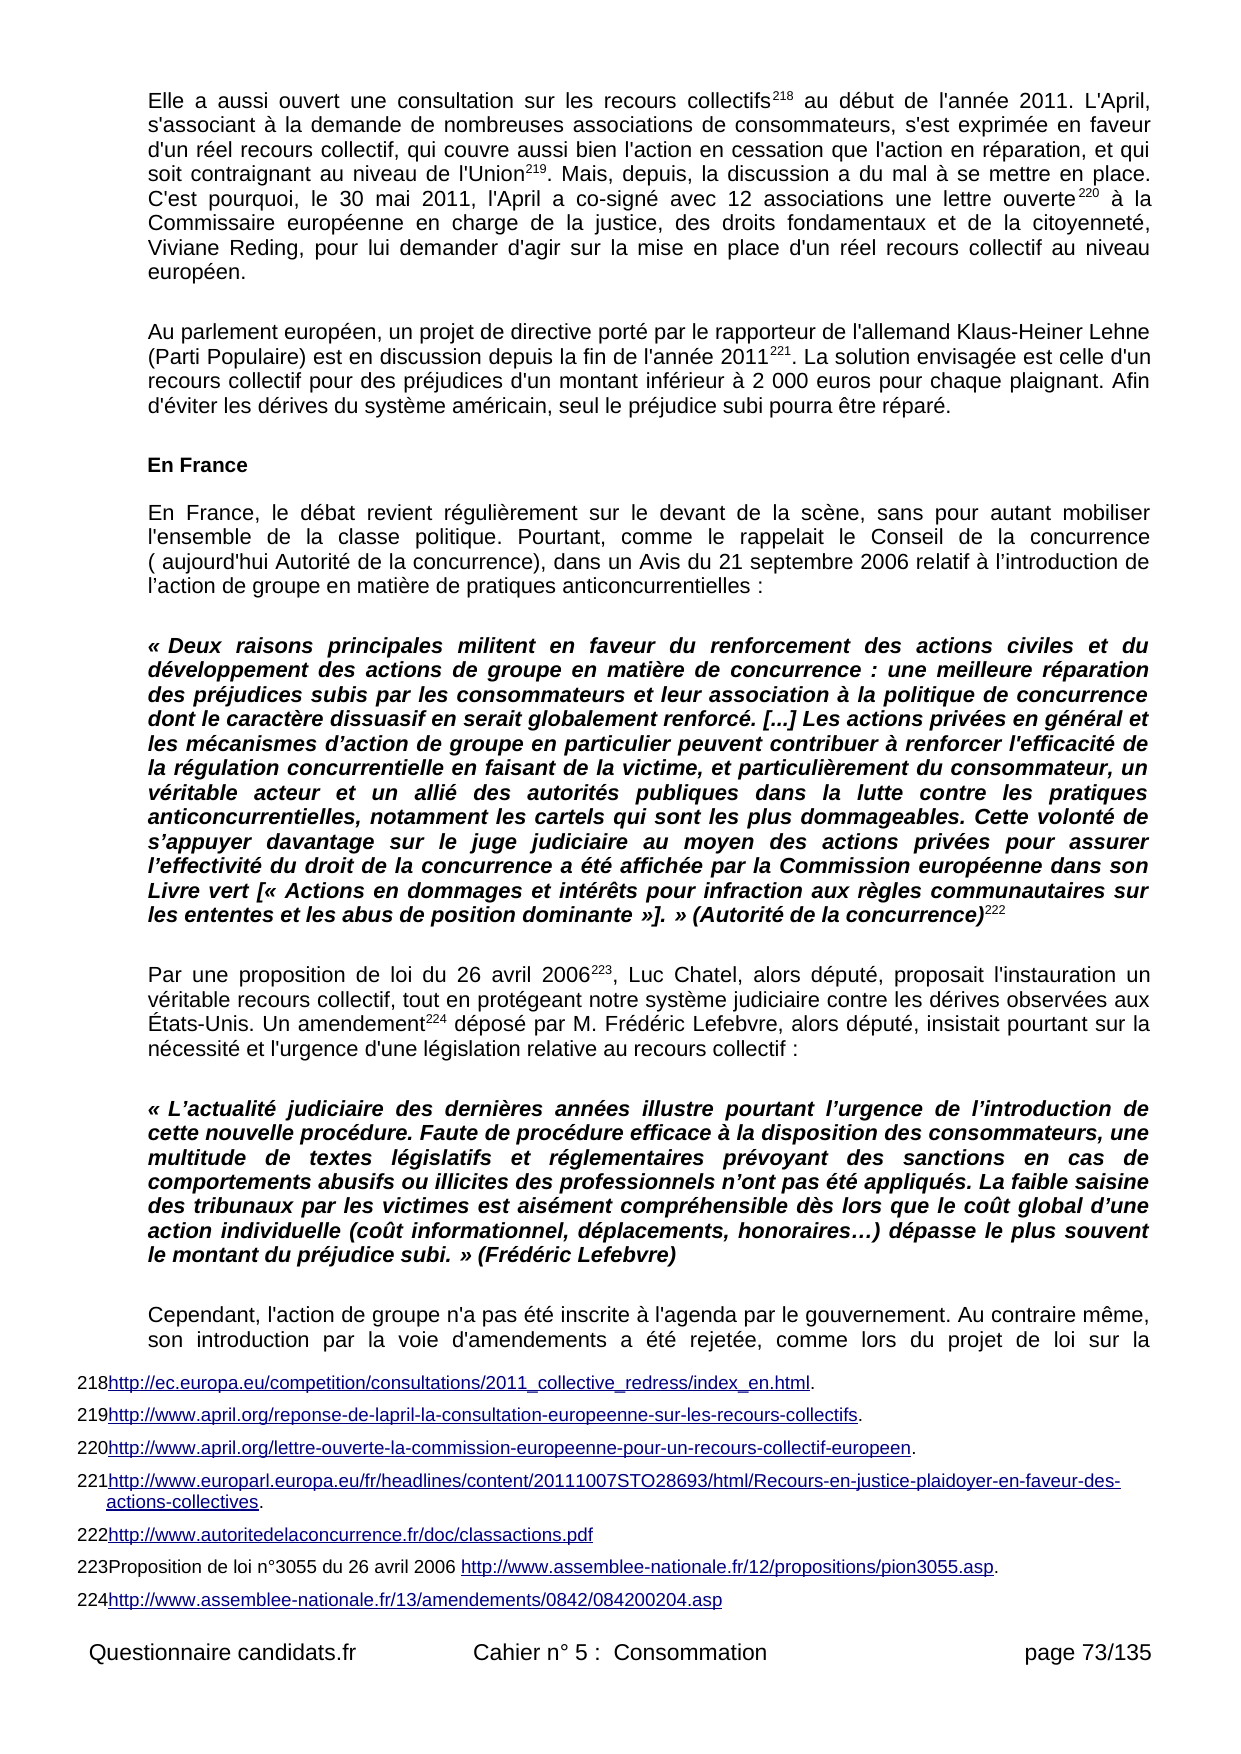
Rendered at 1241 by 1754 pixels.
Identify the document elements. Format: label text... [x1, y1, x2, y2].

text Cependant, l'action de groupe n'a pas été inscrite à l'agenda par le gouvernement. Au contraire même, son introduction par la voie d'amendements a été rejetée, comme lors du projet de loi sur la [148, 1303, 1152, 1352]
text http://www.assemblee-nationale.fr/13/amendements/0842/084200204.asp [77, 1589, 1152, 1610]
subtitle En France [147, 453, 1152, 476]
text « L’actualité judiciaire des dernières années illustre pourtant l’urgence de l’introduction de cette nouvelle procédure. Faute de procédure efficace à la disposition des consommateurs, une multitude de textes législatifs et réglementaires prévoyant des sanctions en cas de comportements abusifs ou illicites des professionnels n’ont pas été appliqués. La faible saisine des tribunaux par les victimes est aisément compréhensible dès lors que le coût global d’une action individuelle (coût informationnel, déplacements, honoraires…) dépasse le plus souvent le montant du préjudice subi. » (Frédéric Lefebvre) [148, 1096, 1152, 1267]
text http://ec.europa.eu/competition/consultations/2011_collective_redress/index_en.html. [77, 1372, 1152, 1393]
text Par une proposition de loi du 26 avril 2006, Luc Chatel, alors député, proposait l'instauration un véritable recours collectif, tout en protégeant notre système judiciaire contre les dérives observées aux États-Unis. Un amendement déposé par M. Frédéric Lefebvre, alors député, insistait pourtant sur la nécessité et l'urgence d'une législation relative au recours collectif : [148, 963, 1152, 1061]
text http://www.autoritedelaconcurrence.fr/doc/classactions.pdf [77, 1524, 1152, 1545]
text Proposition de loi n°3055 du 26 avril 2006 http://www.assemblee-nationale.fr/12/propositions/pion3055.asp. [77, 1557, 1152, 1578]
text En France, le débat revient régulièrement sur le devant de la scène, sans pour autant mobiliser l'ensemble de la classe politique. Pourtant, comme le rappelait le Conseil de la concurrence ( aujourd'hui Autorité de la concurrence), dans un Avis du 21 septembre 2006 relatif à l’introduction de l’action de groupe en matière de pratiques anticoncurrentielles : [148, 500, 1152, 598]
text http://www.april.org/lettre-ouverte-la-commission-europeenne-pour-un-recours-collectif-europeen. [77, 1438, 1152, 1458]
text Au parlement européen, un projet de directive porté par le rapporteur de l'allemand Klaus-Heiner Lehne (Parti Populaire) est en discussion depuis la fin de l'année 2011. La solution envisagée est celle d'un recours collectif pour des préjudices d'un montant inférieur à 2 000 euros pour chaque plaignant. Afin d'éviter les dérives du système américain, seul le préjudice subi pourra être réparé. [148, 320, 1152, 418]
text « Deux raisons principales militent en faveur du renforcement des actions civiles et du développement des actions de groupe en matière de concurrence : une meilleure réparation des préjudices subis par les consommateurs et leur association à la politique de concurrence dont le caractère dissuasif en serait globalement renforcé. [...] Les actions privées en général et les mécanismes d’action de groupe en particulier peuvent contribuer à renforcer l'efficacité de la régulation concurrentielle en faisant de la victime, et particulièrement du consommateur, un véritable acteur et un allié des autorités publiques dans la lutte contre les pratiques anticoncurrentielles, notamment les cartels qui sont les plus dommageables. Cette volonté de s’appuyer davantage sur le juge judiciaire au moyen des actions privées pour assurer l’effectivité du droit de la concurrence a été affichée par la Commission européenne dans son Livre vert [« Actions en dommages et intérêts pour infraction aux règles communautaires sur les ententes et les abus de position dominante »]. » (Autorité de la concurrence) [148, 634, 1152, 927]
text http://www.april.org/reponse-de-lapril-la-consultation-europeenne-sur-les-recours-collectifs. [77, 1405, 1152, 1426]
text http://www.europarl.europa.eu/fr/headlines/content/20111007STO28693/html/Recours-en-justice-plaidoyer-en-faveur-des-actions-collectives. [77, 1470, 1152, 1512]
text Elle a aussi ouvert une consultation sur les recours collectifs au début de l'année 2011. L'April, s'associant à la demande de nombreuses associations de consommateurs, s'est exprimée en faveur d'un réel recours collectif, qui couvre aussi bien l'action en cessation que l'action en réparation, et qui soit contraignant au niveau de l'Union. Mais, depuis, la discussion a du mal à se mettre en place. C'est pourquoi, le 30 mai 2011, l'April a co-signé avec 12 associations une lettre ouverte à la Commissaire européenne en charge de la justice, des droits fondamentaux et de la citoyenneté, Viviane Reding, pour lui demander d'agir sur la mise en place d'un réel recours collectif au niveau européen. [148, 88, 1152, 284]
